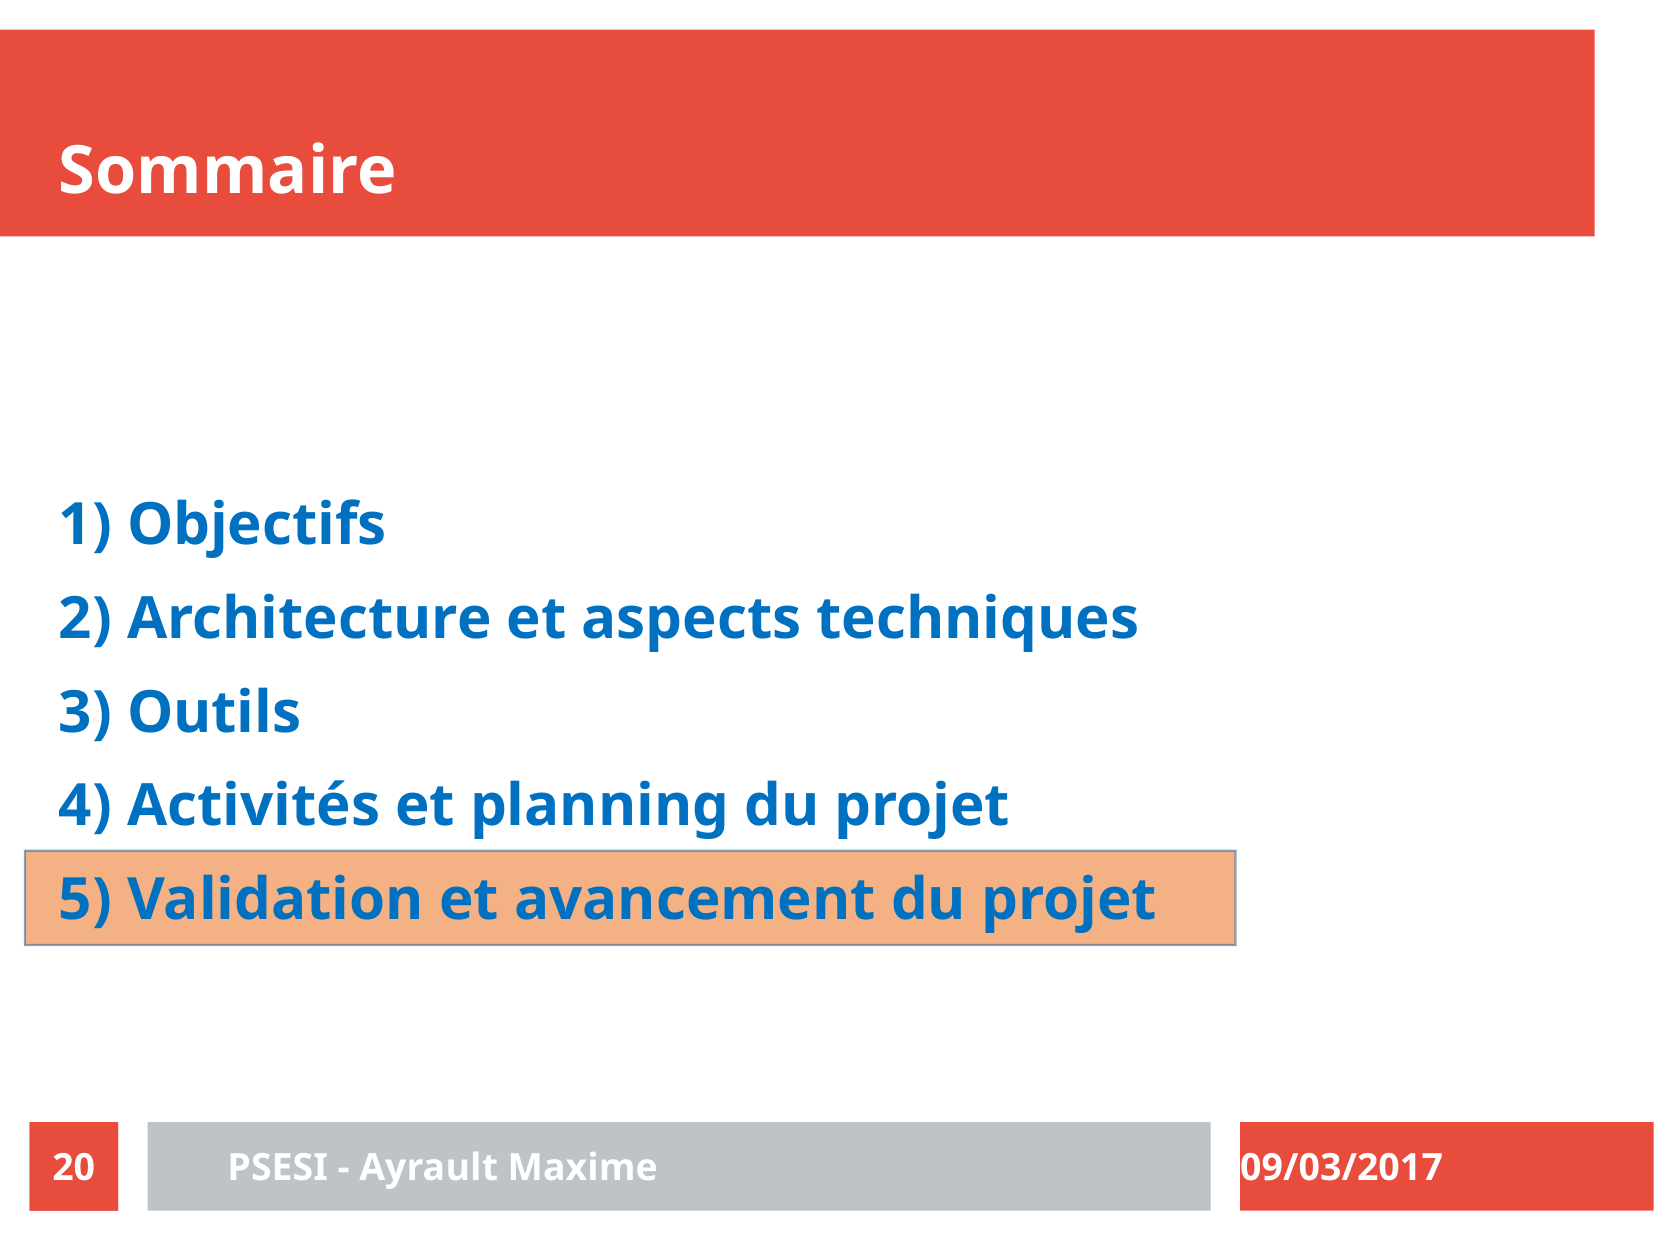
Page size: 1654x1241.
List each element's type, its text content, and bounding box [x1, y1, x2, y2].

title Sommaire [59, 59, 1595, 207]
text_box [25, 851, 59, 945]
text_box PSESI - Ayrault Maxime [177, 1122, 709, 1211]
text_box [29, 1122, 119, 1211]
text_box 09/03/2017 [1240, 1122, 1625, 1211]
list 1) Objectifs 2) Architecture et aspects techniques 3) Outils 4) Activités et planning du projet 5) Validation et avancement du projet [59, 324, 1565, 1093]
